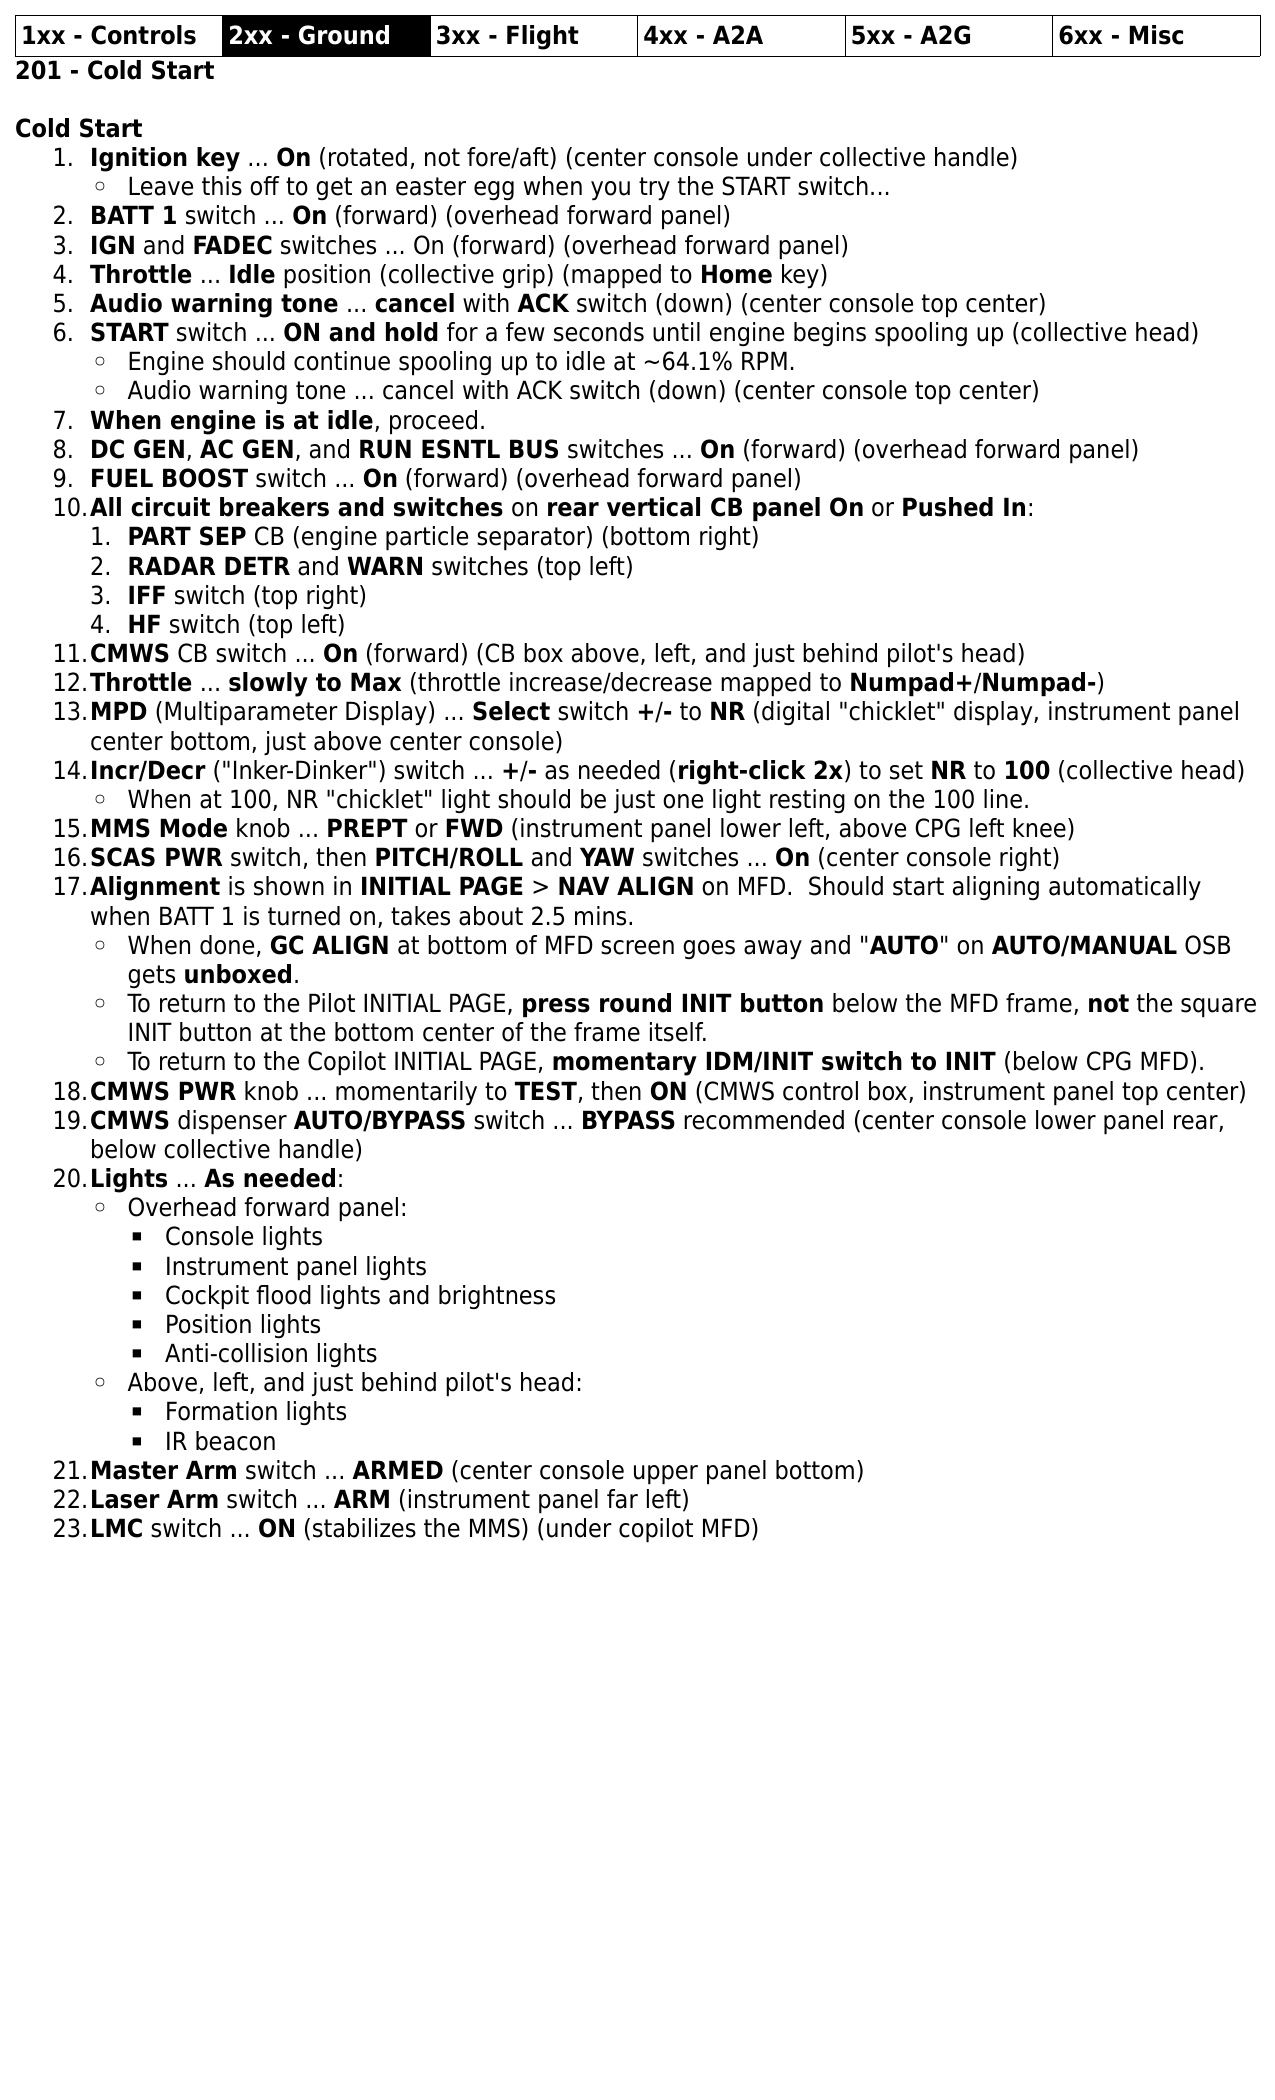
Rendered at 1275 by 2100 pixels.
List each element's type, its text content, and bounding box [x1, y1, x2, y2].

table_header 1xx - Controls [16, 16, 222, 56]
list Leave this off to get an easter egg when you try the START switch... [90, 172, 1260, 202]
list IGN and FADEC switches ... On (forward) (overhead forward panel) [52, 231, 1260, 260]
list Position lights [127, 1310, 1260, 1339]
list Lights ... As needed: [52, 1164, 1260, 1193]
table_header 6xx - Misc [1053, 16, 1260, 56]
list Engine should continue spooling up to idle at ~64.1% RPM. [90, 347, 1260, 377]
list MPD (Multiparameter Display) ... Select switch +/- to NR (digital "chicklet" display, instrument panel center bottom, just above center console) [52, 697, 1260, 756]
list CMWS dispenser AUTO/BYPASS switch ... BYPASS recommended (center console lower panel rear, below collective handle) [52, 1106, 1260, 1164]
list Incr/Decr ("Inker-Dinker") switch ... +/- as needed (right-click 2x) to set NR to 100 (collective head) [52, 756, 1260, 785]
list Overhead forward panel: [90, 1193, 1260, 1222]
list All circuit breakers and switches on rear vertical CB panel On or Pushed In: [52, 493, 1260, 522]
list START switch ... ON and hold for a few seconds until engine begins spooling up (collective head) [52, 318, 1260, 347]
list RADAR DETR and WARN switches (top left) [90, 552, 1260, 581]
list HF switch (top left) [90, 610, 1260, 639]
list FUEL BOOST switch ... On (forward) (overhead forward panel) [52, 464, 1260, 493]
list To return to the Copilot INITIAL PAGE, momentary IDM/INIT switch to INIT (below CPG MFD). [90, 1047, 1260, 1077]
list Throttle ... slowly to Max (throttle increase/decrease mapped to Numpad+/Numpad-) [52, 668, 1260, 697]
list Laser Arm switch ... ARM (instrument panel far left) [52, 1485, 1260, 1514]
list Above, left, and just behind pilot's head: [90, 1368, 1260, 1397]
list MMS Mode knob ... PREPT or FWD (instrument panel lower left, above CPG left knee) [52, 814, 1260, 843]
list Master Arm switch ... ARMED (center console upper panel bottom) [52, 1456, 1260, 1485]
table_header 2xx - Ground [223, 16, 430, 56]
list DC GEN, AC GEN, and RUN ESNTL BUS switches ... On (forward) (overhead forward panel) [52, 435, 1260, 464]
list Console lights [127, 1222, 1260, 1252]
list Audio warning tone ... cancel with ACK switch (down) (center console top center) [90, 377, 1260, 406]
list Anti-collision lights [127, 1339, 1260, 1368]
list When at 100, NR "chicklet" light should be just one light resting on the 100 line. [90, 785, 1260, 814]
list BATT 1 switch ... On (forward) (overhead forward panel) [52, 202, 1260, 231]
list To return to the Pilot INITIAL PAGE, press round INIT button below the MFD frame, not the square INIT button at the bottom center of the frame itself. [90, 989, 1260, 1047]
table_header 4xx - A2A [638, 16, 845, 56]
table_header 3xx - Flight [431, 16, 637, 56]
list LMC switch ... ON (stabilizes the MMS) (under copilot MFD) [52, 1514, 1260, 1543]
list CMWS CB switch ... On (forward) (CB box above, left, and just behind pilot's head) [52, 639, 1260, 668]
text 201 - Cold Start [15, 57, 1260, 85]
list SCAS PWR switch, then PITCH/ROLL and YAW switches ... On (center console right) [52, 843, 1260, 872]
list Throttle ... Idle position (collective grip) (mapped to Home key) [52, 260, 1260, 289]
list CMWS PWR knob ... momentarily to TEST, then ON (CMWS control box, instrument panel top center) [52, 1077, 1260, 1106]
list Instrument panel lights [127, 1252, 1260, 1281]
list Formation lights [127, 1397, 1260, 1427]
list PART SEP CB (engine particle separator) (bottom right) [90, 522, 1260, 552]
text Cold Start [15, 114, 1260, 143]
list Alignment is shown in INITIAL PAGE > NAV ALIGN on MFD. Should start aligning automatically when BATT 1 is turned on, takes about 2.5 mins. [52, 872, 1260, 931]
list When done, GC ALIGN at bottom of MFD screen goes away and "AUTO" on AUTO/MANUAL OSB gets unboxed. [90, 931, 1260, 989]
list When engine is at idle, proceed. [52, 406, 1260, 435]
list Cockpit flood lights and brightness [127, 1281, 1260, 1310]
list Ignition key ... On (rotated, not fore/aft) (center console under collective handle) [52, 143, 1260, 172]
list IFF switch (top right) [90, 581, 1260, 610]
table_header 5xx - A2G [846, 16, 1052, 56]
list IR beacon [127, 1427, 1260, 1456]
list Audio warning tone ... cancel with ACK switch (down) (center console top center) [52, 289, 1260, 318]
